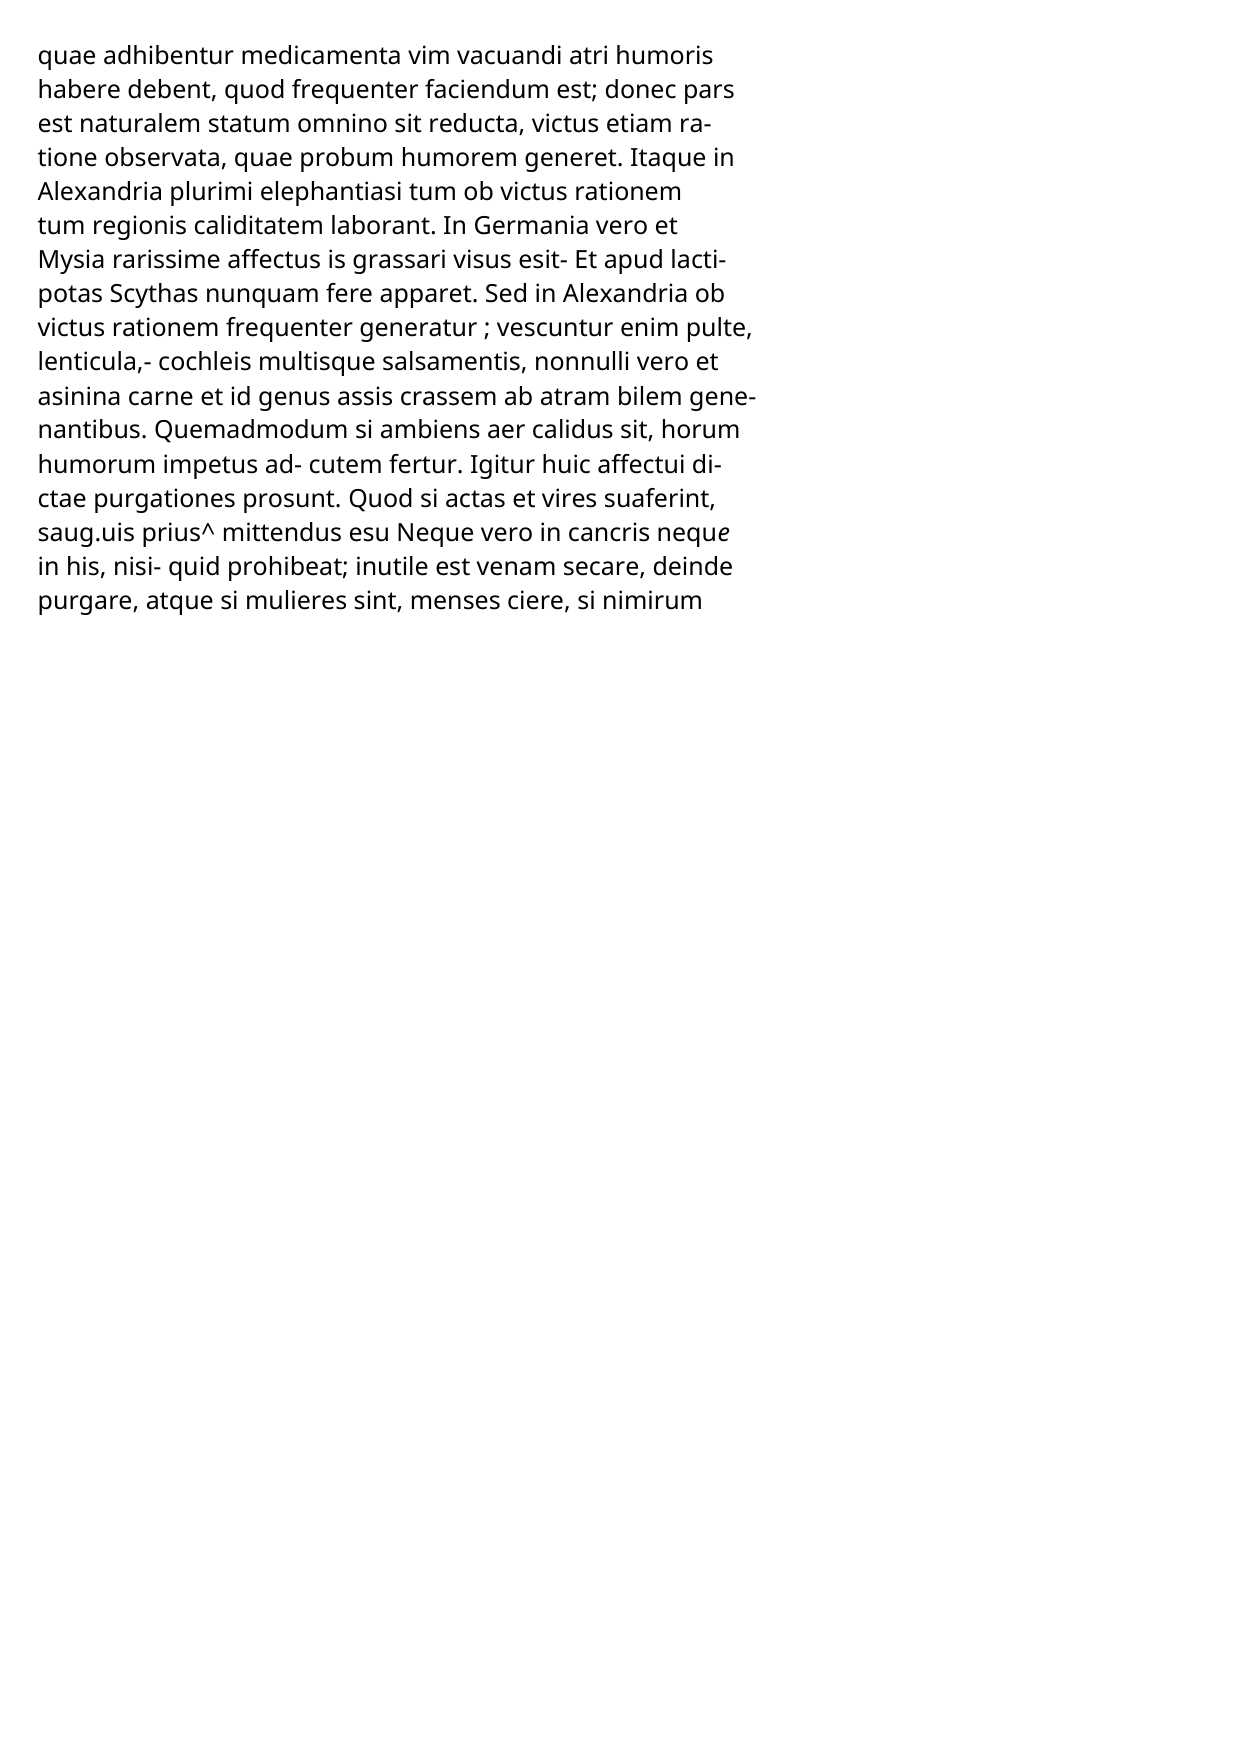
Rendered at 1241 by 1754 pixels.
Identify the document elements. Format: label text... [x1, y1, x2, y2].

text quae adhibentur medicamenta vim vacuandi atri humoris habere debent, quod frequenter faciendum est; donec pars est naturalem statum omnino sit reducta, victus etiam ra- tione observata, quae probum humorem generet. Itaque in Alexandria plurimi elephantiasi tum ob victus rationem tum regionis caliditatem laborant. In Germania vero et Mysia rarissime affectus is grassari visus esit- Et apud lacti- potas Scythas nunquam fere apparet. Sed in Alexandria ob victus rationem frequenter generatur ; vescuntur enim pulte, lenticula,- cochleis multisque salsamentis, nonnulli vero et asinina carne et id genus assis crassem ab atram bilem gene- nantibus. Quemadmodum si ambiens aer calidus sit, horum humorum impetus ad- cutem fertur. Igitur huic affectui di- ctae purgationes prosunt. Quod si actas et vires suaferint, saug.uis prius^ mittendus esu Neque vero in cancris neque in his, nisi- quid prohibeat; inutile est venam secare, deinde purgare, atque si mulieres sint, menses ciere, si nimirum [37, 37, 1203, 617]
